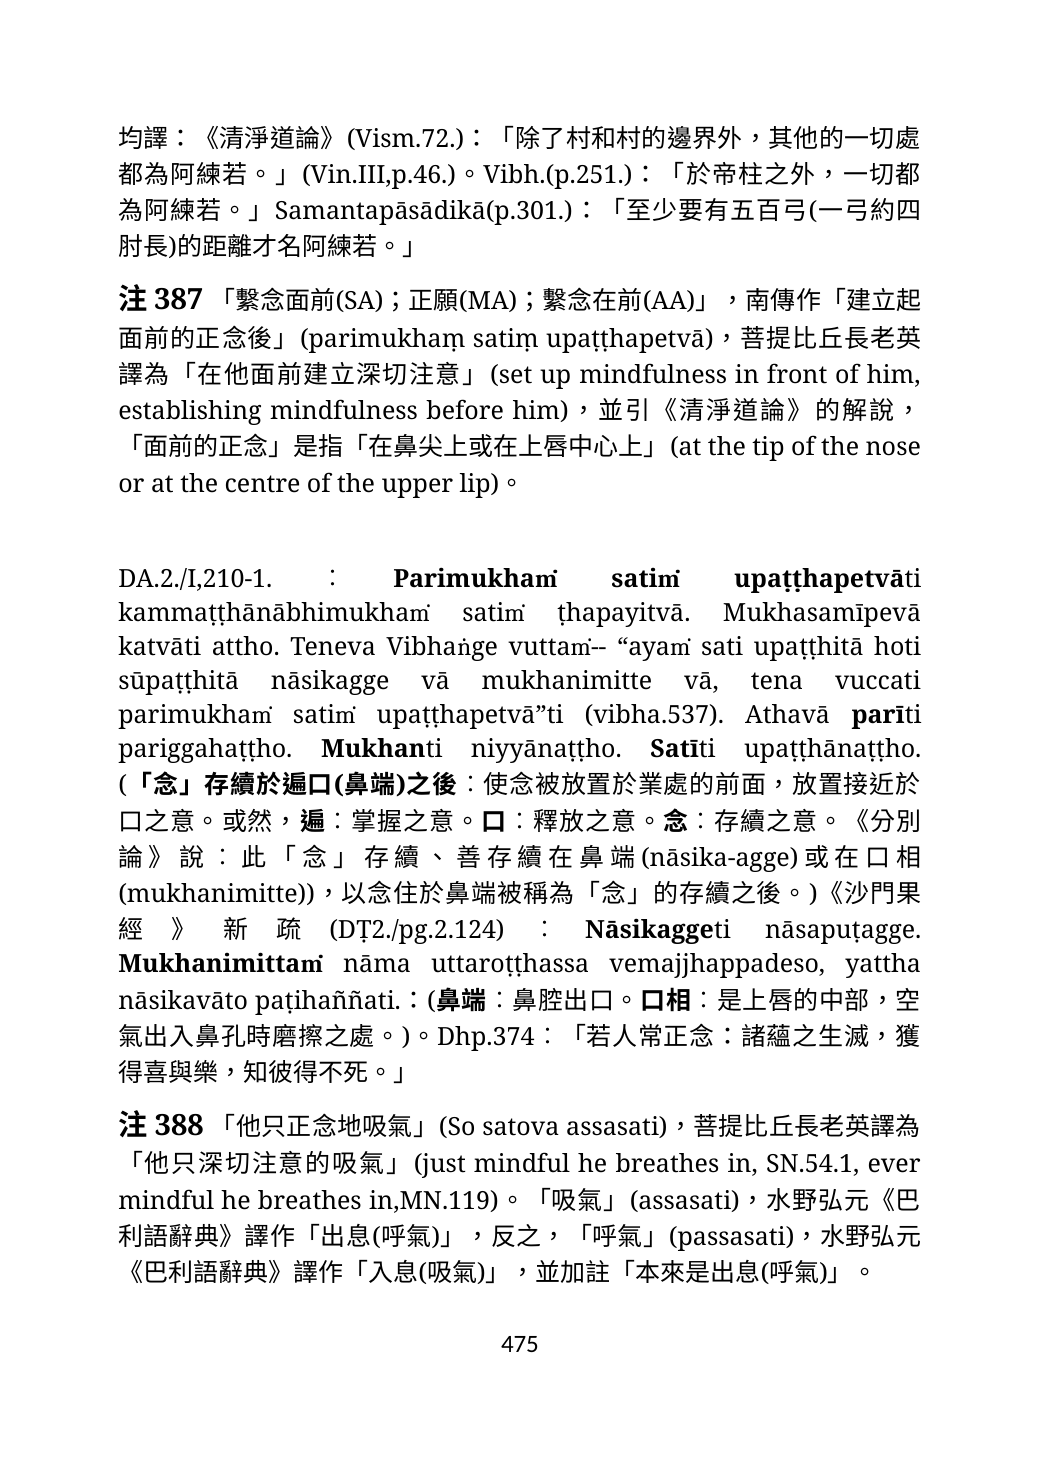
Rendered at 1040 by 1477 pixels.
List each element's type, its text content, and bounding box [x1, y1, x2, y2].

text 均譯：《清淨道論》(Vism.72.)：「除了村和村的邊界外，其他的一切處都為阿練若。」(Vin.III,p.46.)。Vibh.(p.251.)：「於帝柱之外，一切都為阿練若。」Samantapāsādikā(p.301.)：「至少要有五百弓(一弓約四肘長)的距離才名阿練若。」 [118, 118, 921, 263]
text 注 387 「繫念面前(SA)；正願(MA)；繫念在前(AA)」，南傳作「建立起面前的正念後」(parimukhaṃ satiṃ upaṭṭhapetvā)，菩提比丘長老英譯為「在他面前建立深切注意」(set up mindfulness in front of him, establishing mindfulness before him)，並引《清淨道論》的解說，「面前的正念」是指「在鼻尖上或在上唇中心上」(at the tip of the nose or at the centre of the upper lip)。 [118, 276, 921, 499]
text DA.2./I,210-1.︰Parimukhaṁ satiṁ upaṭṭhapetvāti kammaṭṭhānābhimukhaṁ satiṁ ṭhapayitvā. Mukhasamīpevā katvāti attho. Teneva Vibhaṅge vuttaṁ-- “ayaṁ sati upaṭṭhitā hoti sūpaṭṭhitā nāsikagge vā mukhanimitte vā, tena vuccati parimukhaṁ satiṁ upaṭṭhapetvā”ti (vibha.537). Athavā parīti pariggahaṭṭho. Mukhanti niyyānaṭṭho. Satīti upaṭṭhānaṭṭho. (「念」存續於遍口(鼻端)之後︰使念被放置於業處的前面，放置接近於口之意。或然，遍︰掌握之意。口︰釋放之意。念︰存續之意。《分別論》說︰此「念」存續、善存續在鼻端(nāsika-agge)或在口相(mukhanimitte))，以念住於鼻端被稱為「念」的存續之後。)《沙門果經》新疏(DṬ2./pg.2.124)︰Nāsikaggeti nāsapuṭagge. Mukhanimittaṁ nāma uttaroṭṭhassa vemajjhappadeso, yattha nāsikavāto paṭihaññati.：(鼻端︰鼻腔出口。口相︰是上唇的中部，空氣出入鼻孔時磨擦之處。)。Dhp.374︰「若人常正念：諸蘊之生滅，獲得喜與樂，知彼得不死。」 [118, 558, 921, 1089]
text 注 388 「他只正念地吸氣」(So satova assasati)，菩提比丘長老英譯為「他只深切注意的吸氣」(just mindful he breathes in, SN.54.1, ever mindful he breathes in,MN.119)。「吸氣」(assasati)，水野弘元《巴利語辭典》譯作「出息(呼氣)」，反之，「呼氣」(passasati)，水野弘元《巴利語辭典》譯作「入息(吸氣)」，並加註「本來是出息(呼氣)」。 [118, 1101, 921, 1289]
